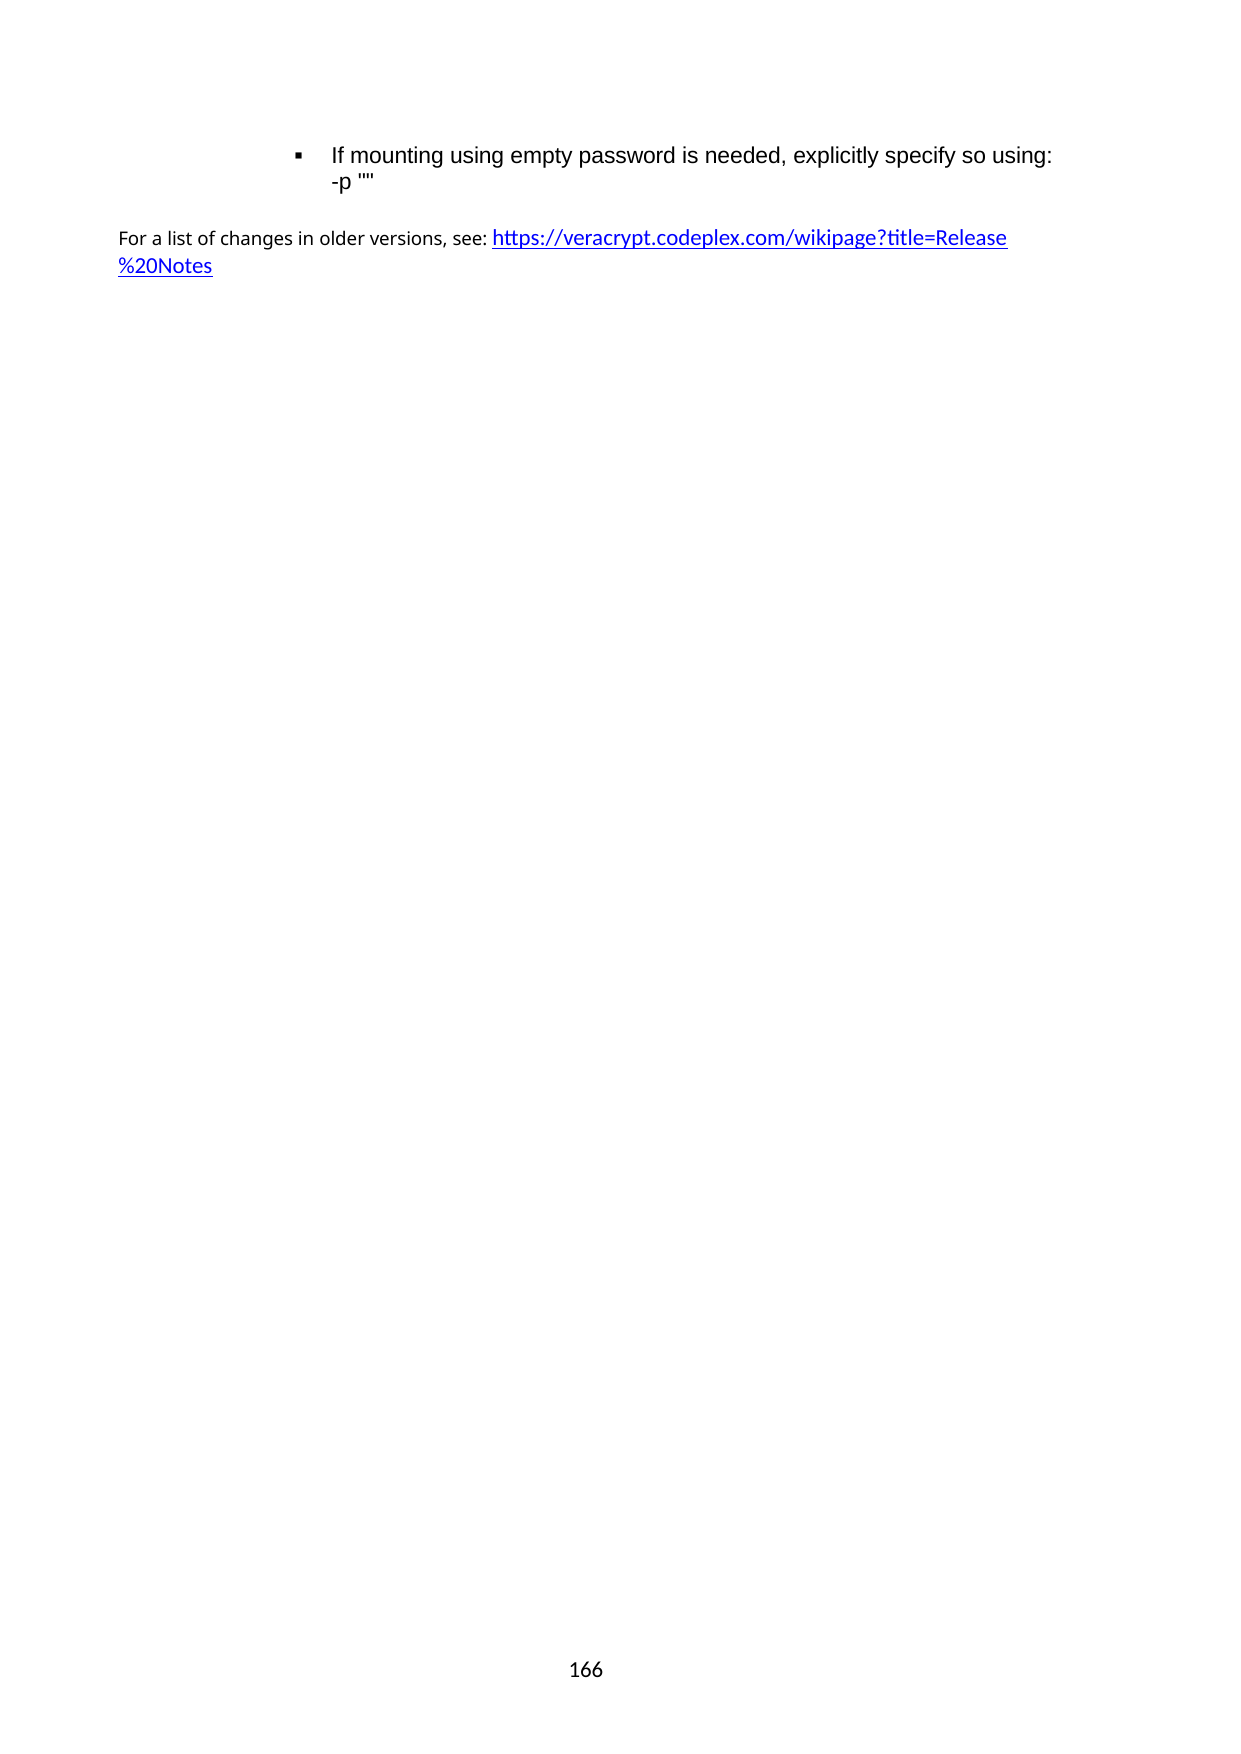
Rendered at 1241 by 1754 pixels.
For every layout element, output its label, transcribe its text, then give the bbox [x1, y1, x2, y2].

list If mounting using empty password is needed, explicitly specify so using: -p "" [294, 142, 1065, 194]
text For a list of changes in older versions, see: https://veracrypt.codeplex.com/wikipage?title=Release%20Notes [118, 223, 1065, 279]
